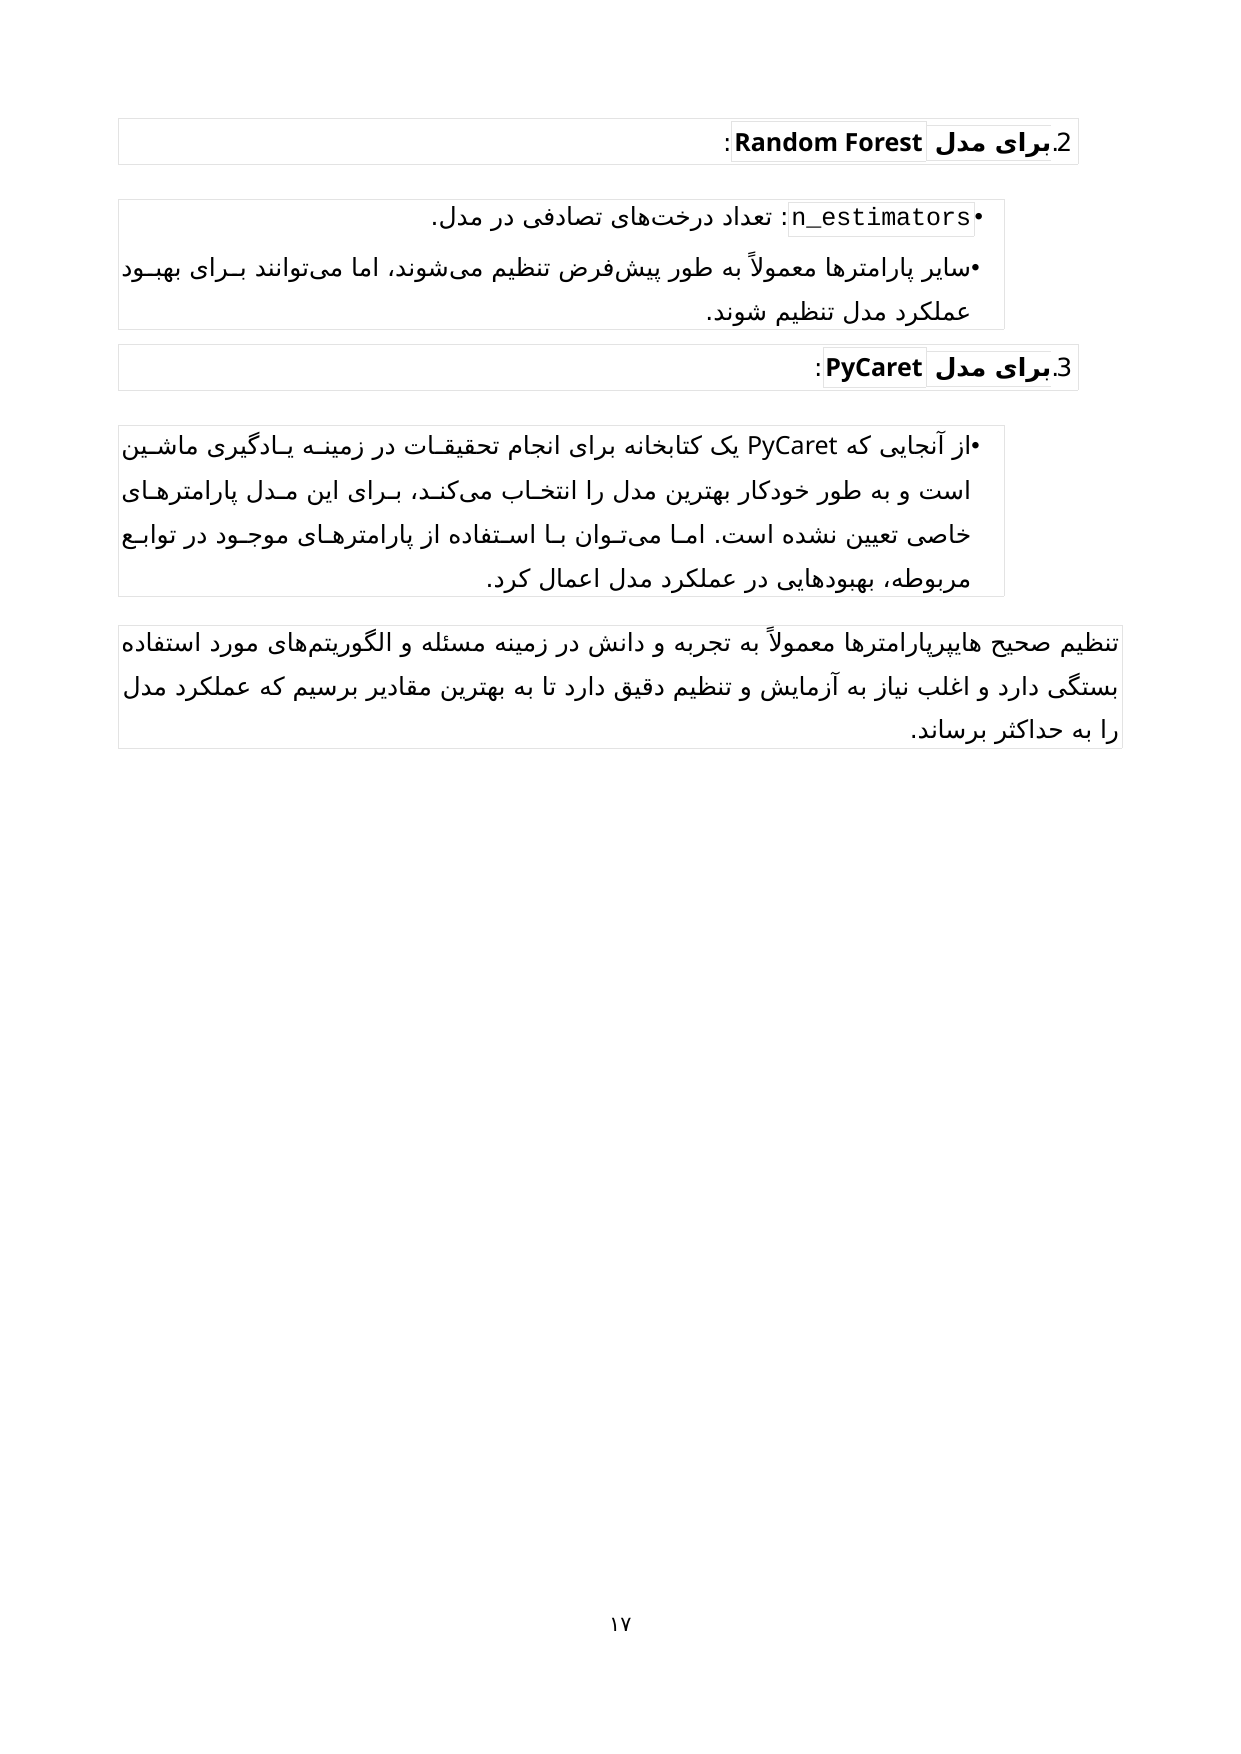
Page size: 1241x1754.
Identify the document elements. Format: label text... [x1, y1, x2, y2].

list از آنجایی که PyCaret یک کتابخانه برای انجام تحقیقات در زمینه یادگیری ماشین است و به طور خودکار بهترین مدل را انتخاب می‌کند، برای این مدل پارامترهای خاصی تعیین نشده است. اما می‌توان با استفاده از پارامترهای موجود در توابع مربوطه، بهبودهایی در عملکرد مدل اعمال کرد. [119, 426, 1004, 596]
list برای مدل PyCaret: [119, 345, 1078, 390]
list n_estimators: تعداد درخت‌های تصادفی در مدل. [119, 200, 1004, 236]
text تنظیم صحیح هایپرپارامترها معمولاً به تجربه و دانش در زمینه مسئله و الگوریتم‌های مورد استفاده بستگی دارد و اغلب نیاز به آزمایش و تنظیم دقیق دارد تا به بهترین مقادیر برسیم که عملکرد مدل را به حداکثر برساند. [119, 626, 1122, 748]
list برای مدل Random Forest: [119, 119, 1078, 164]
list سایر پارامترها معمولاً به طور پیش‌فرض تنظیم می‌شوند، اما می‌توانند برای بهبود عملکرد مدل تنظیم شوند. [119, 250, 1004, 329]
